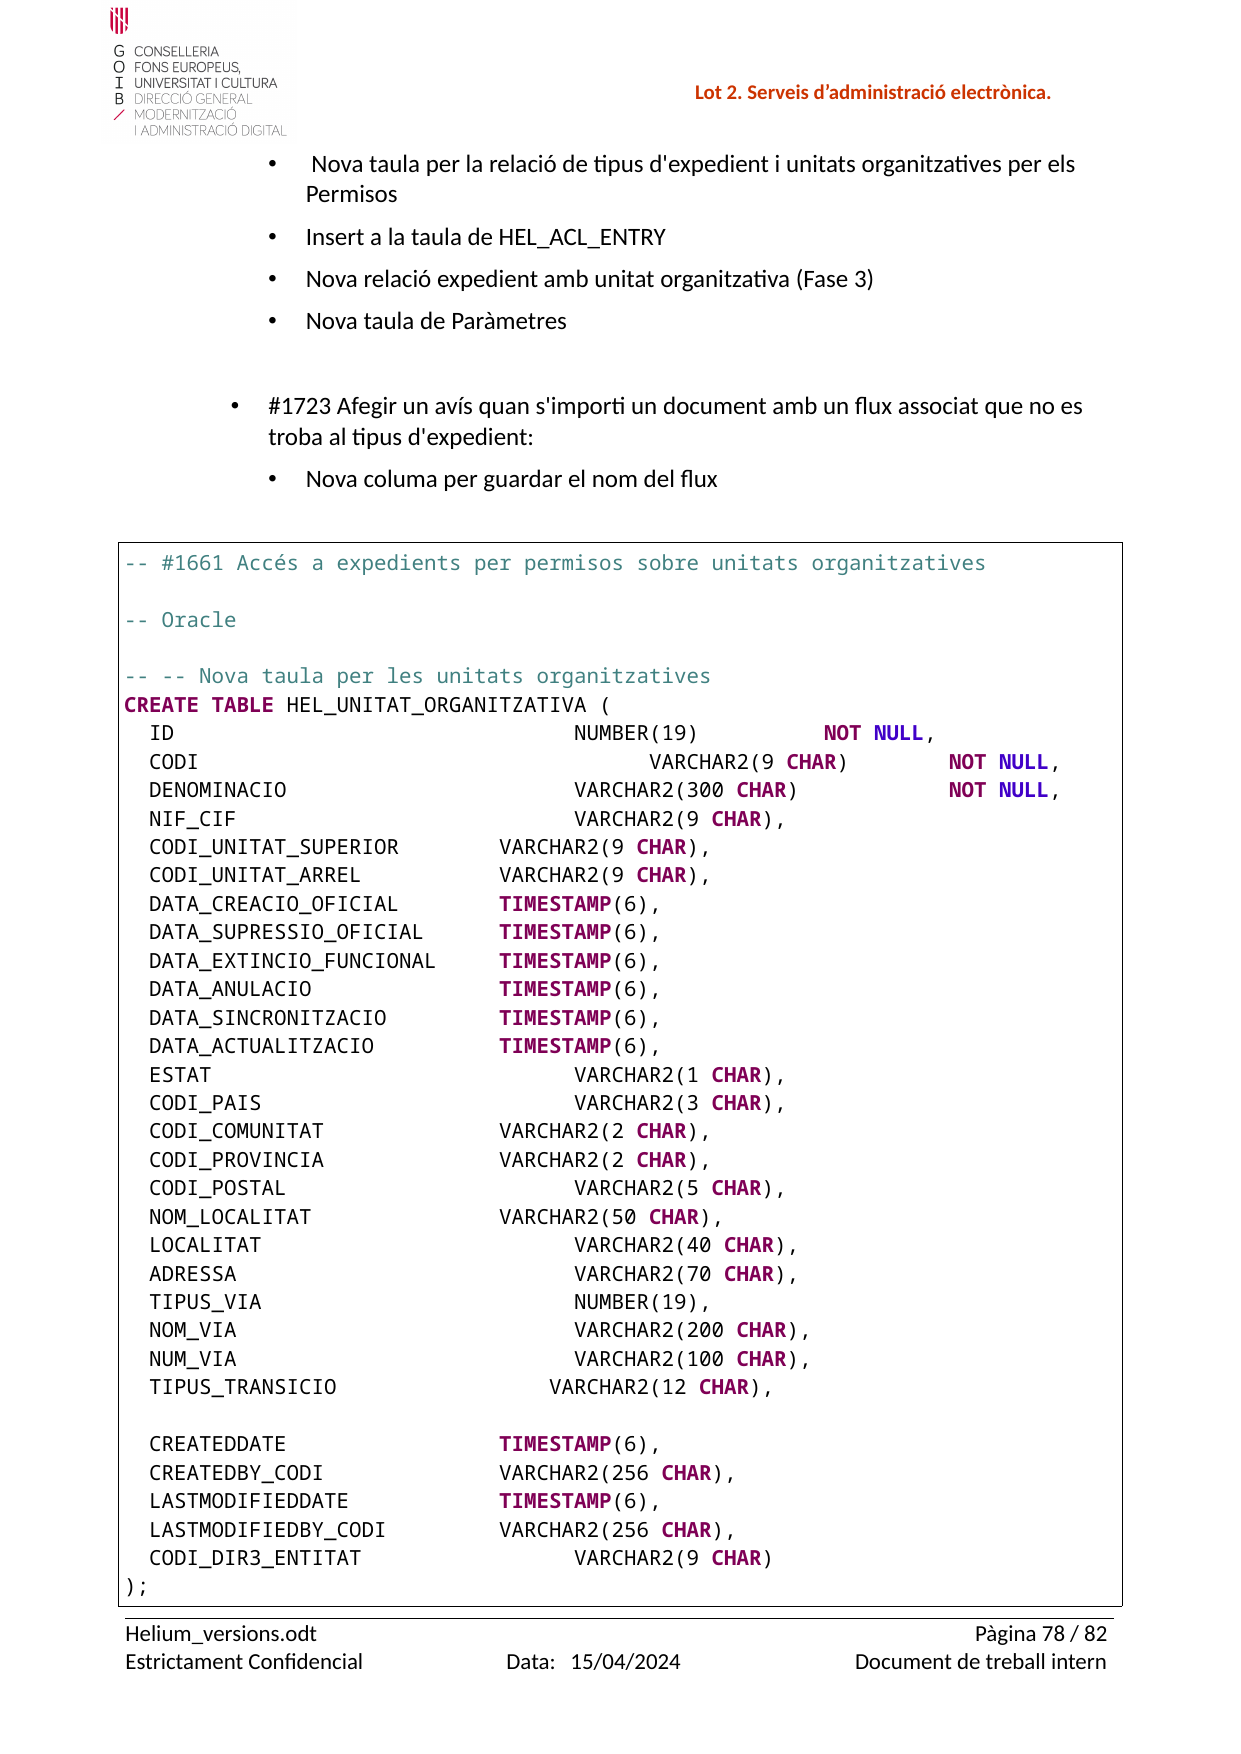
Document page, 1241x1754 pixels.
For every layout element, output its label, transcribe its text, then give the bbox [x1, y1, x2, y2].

table_header -- #1661 Accés a expedients per permisos sobre unitats organitzatives -- Oracle -- -- Nova taula per les unitats organitzatives CREATE TABLE HEL_UNITAT_ORGANITZATIVA ( ID NUMBER(19) NOT NULL, CODI VARCHAR2(9 CHAR) NOT NULL, DENOMINACIO VARCHAR2(300 CHAR) NOT NULL, NIF_CIF VARCHAR2(9 CHAR), CODI_UNITAT_SUPERIOR VARCHAR2(9 CHAR), CODI_UNITAT_ARREL VARCHAR2(9 CHAR), DATA_CREACIO_OFICIAL TIMESTAMP(6), DATA_SUPRESSIO_OFICIAL TIMESTAMP(6), DATA_EXTINCIO_FUNCIONAL TIMESTAMP(6), DATA_ANULACIO TIMESTAMP(6), DATA_SINCRONITZACIO TIMESTAMP(6), DATA_ACTUALITZACIO TIMESTAMP(6), ESTAT VARCHAR2(1 CHAR), CODI_PAIS VARCHAR2(3 CHAR), CODI_COMUNITAT VARCHAR2(2 CHAR), CODI_PROVINCIA VARCHAR2(2 CHAR), CODI_POSTAL VARCHAR2(5 CHAR), NOM_LOCALITAT VARCHAR2(50 CHAR), LOCALITAT VARCHAR2(40 CHAR), ADRESSA VARCHAR2(70 CHAR), TIPUS_VIA NUMBER(19), NOM_VIA VARCHAR2(200 CHAR), NUM_VIA VARCHAR2(100 CHAR), TIPUS_TRANSICIO VARCHAR2(12 CHAR), CREATEDDATE TIMESTAMP(6), CREATEDBY_CODI VARCHAR2(256 CHAR), LASTMODIFIEDDATE TIMESTAMP(6), LASTMODIFIEDBY_CODI VARCHAR2(256 CHAR), CODI_DIR3_ENTITAT VARCHAR2(9 CHAR) ); [119, 543, 1122, 1606]
picture [100, 0, 297, 144]
list Nova relació expedient amb unitat organitzativa (Fase 3) [268, 263, 1122, 293]
list Insert a la taula de HEL_ACL_ENTRY [268, 221, 1122, 251]
list Nova taula per la relació de tipus d'expedient i unitats organitzatives per els Permisos [268, 148, 1122, 209]
list #1723 Afegir un avís quan s'importi un document amb un flux associat que no es troba al tipus d'expedient: [231, 390, 1122, 451]
list Nova taula de Paràmetres [268, 305, 1122, 336]
list Nova columa per guardar el nom del flux [268, 463, 1122, 494]
